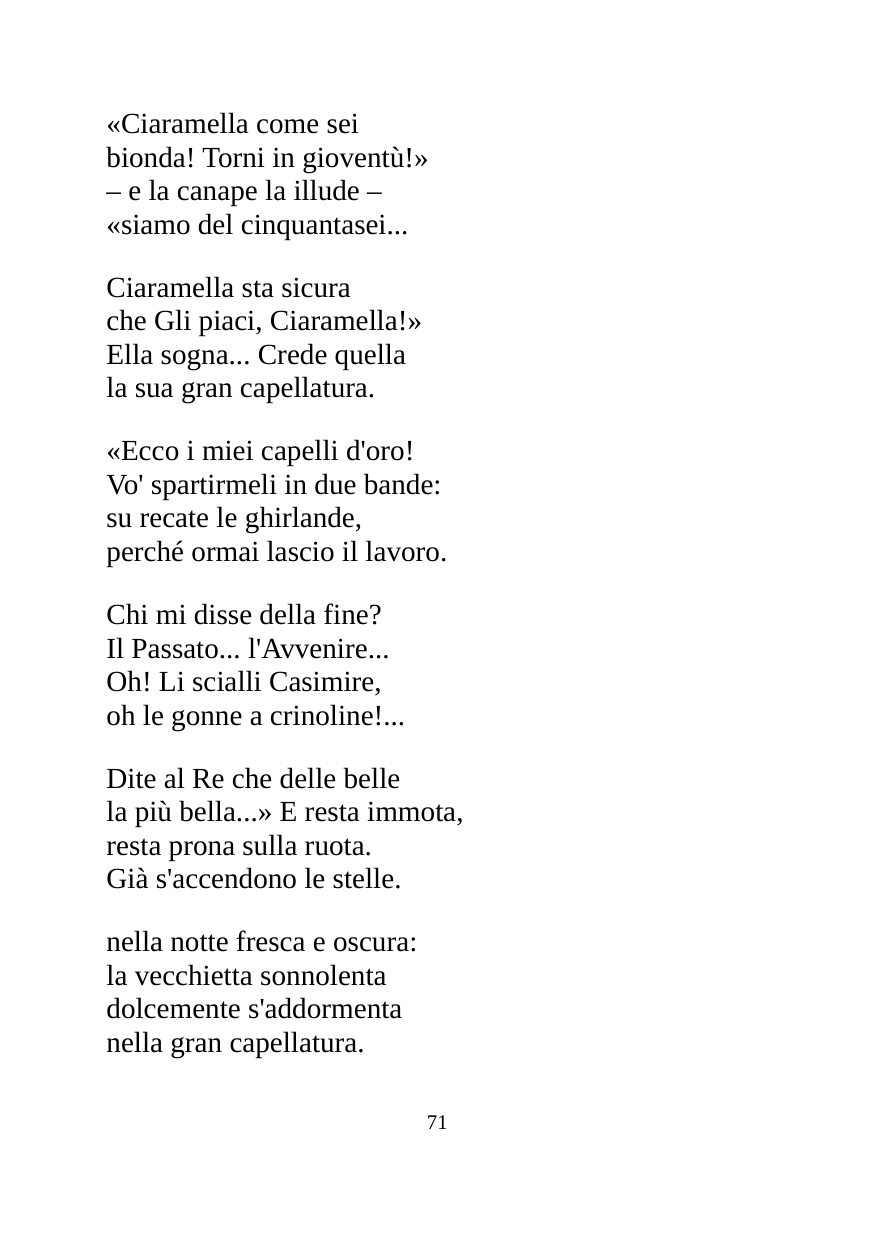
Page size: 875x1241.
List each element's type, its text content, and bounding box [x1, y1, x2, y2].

text perché ormai lascio il lavoro. [106, 534, 768, 568]
text Ciaramella sta sicura [106, 270, 768, 303]
text la più bella...» E resta immota, [106, 794, 768, 828]
text la vecchietta sonnolenta [106, 958, 768, 992]
text – e la canape la illude – [106, 173, 768, 207]
text bionda! Torni in gioventù!» [106, 140, 768, 173]
text Oh! Li scialli Casimire, [106, 664, 768, 698]
text la sua gran capellatura. [106, 371, 768, 404]
text nella gran capellatura. [106, 1025, 768, 1059]
text oh le gonne a crinoline!... [106, 698, 768, 731]
text «Ciaramella come sei [106, 106, 768, 140]
text Dite al Re che delle belle [106, 761, 768, 794]
text su recate le ghirlande, [106, 501, 768, 534]
text che Gli piaci, Ciaramella!» [106, 303, 768, 337]
text nella notte fresca e oscura: [106, 924, 768, 958]
text resta prona sulla ruota. [106, 828, 768, 861]
text Chi mi disse della fine? [106, 597, 768, 631]
text Il Passato... l'Avvenire... [106, 631, 768, 664]
text Ella sogna... Crede quella [106, 337, 768, 371]
text «siamo del cinquantasei... [106, 207, 768, 240]
text Già s'accendono le stelle. [106, 861, 768, 895]
text Vo' spartirmeli in due bande: [106, 467, 768, 501]
text dolcemente s'addormenta [106, 992, 768, 1025]
text «Ecco i miei capelli d'oro! [106, 433, 768, 467]
